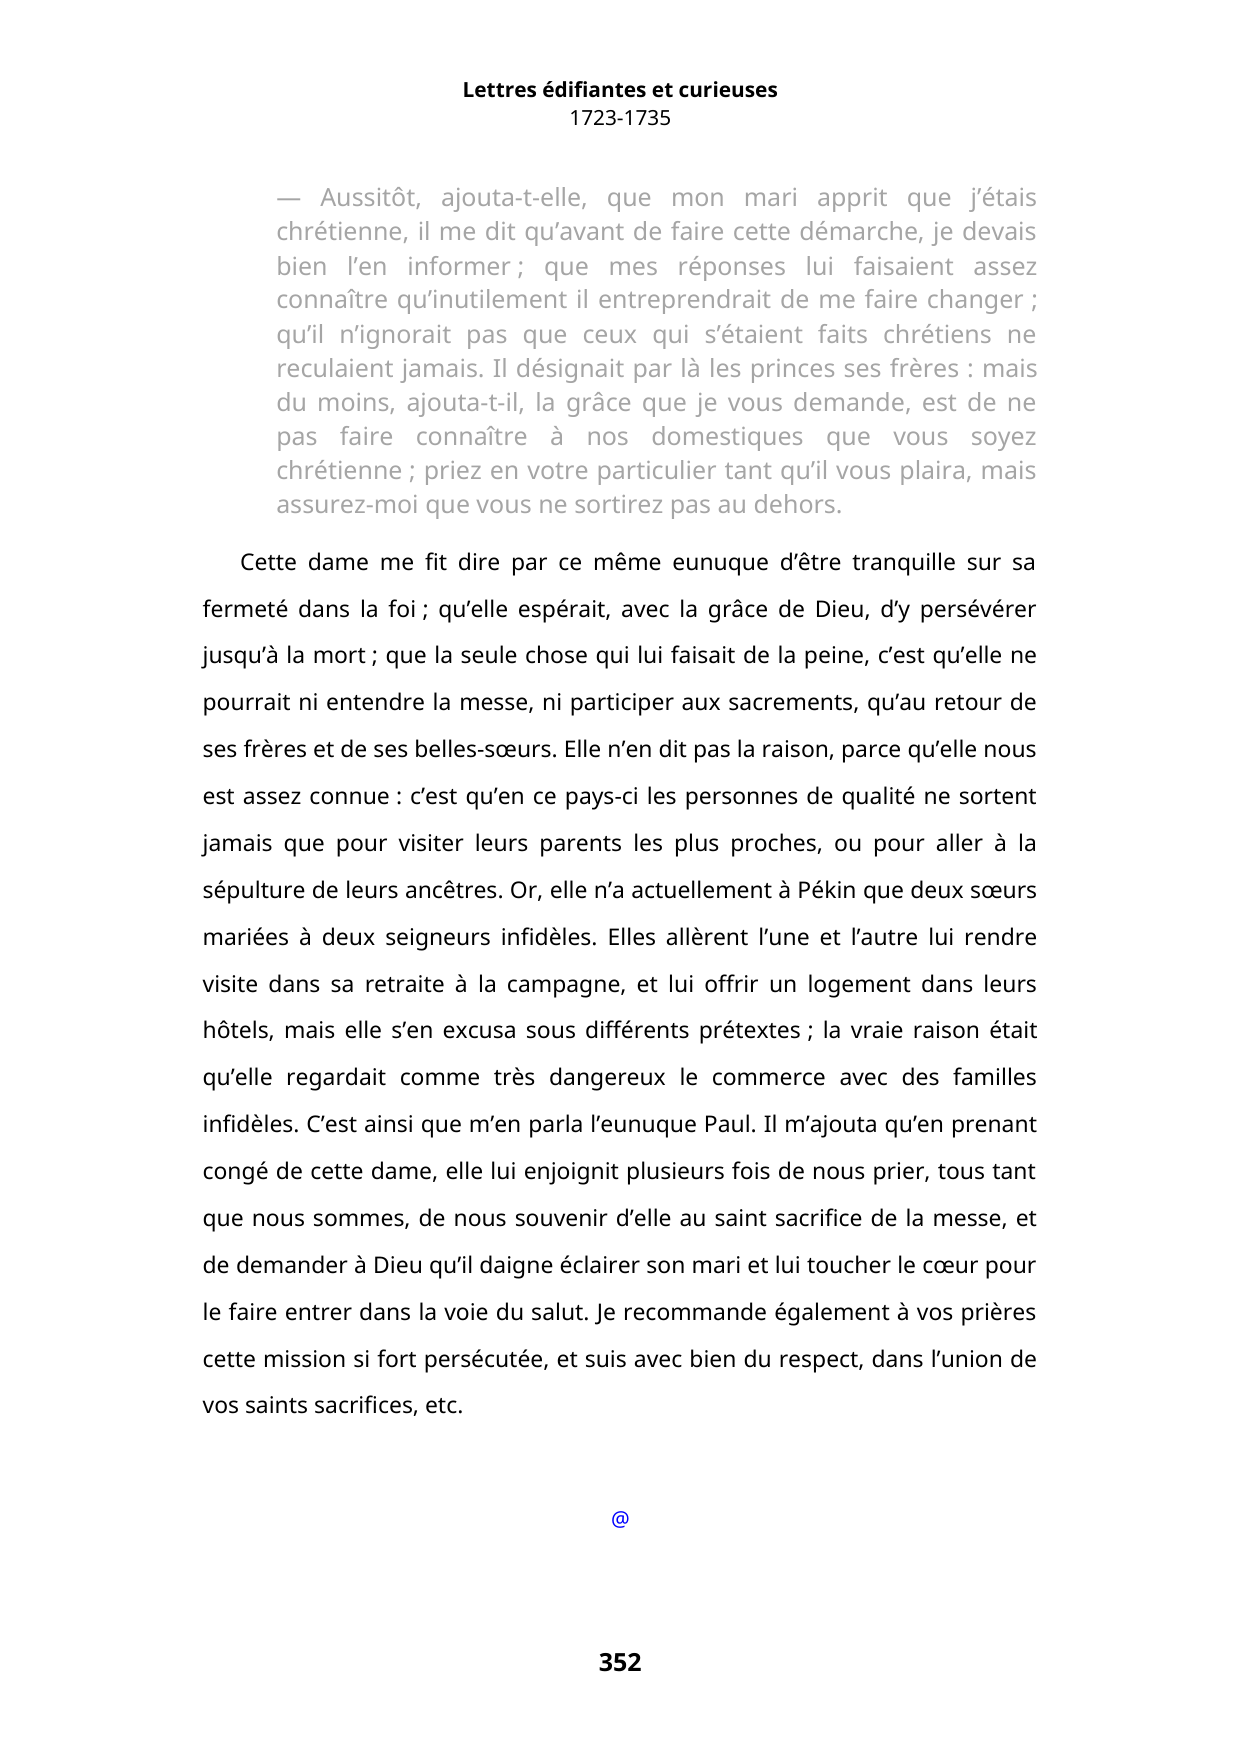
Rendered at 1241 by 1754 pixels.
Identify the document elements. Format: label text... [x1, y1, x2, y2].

text @ [202, 1504, 1038, 1532]
text — Aussitôt, ajouta-t-elle, que mon mari apprit que j’étais chrétienne, il me dit qu’avant de faire cette démarche, je devais bien l’en informer ; que mes réponses lui faisaient assez connaître qu’inutilement il entreprendrait de me faire changer ; qu’il n’ignorait pas que ceux qui s’étaient faits chrétiens ne reculaient jamais. Il désignait par là les princes ses frères : mais du moins, ajouta-t-il, la grâce que je vous demande, est de ne pas faire connaître à nos domestiques que vous soyez chrétienne ; priez en votre particulier tant qu’il vous plaira, mais assurez-moi que vous ne sortirez pas au dehors. [276, 180, 1038, 521]
text Cette dame me fit dire par ce même eunuque d’être tranquille sur sa fermeté dans la foi ; qu’elle espérait, avec la grâce de Dieu, d’y persévérer jusqu’à la mort ; que la seule chose qui lui faisait de la peine, c’est qu’elle ne pourrait ni entendre la messe, ni participer aux sacrements, qu’au retour de ses frères et de ses belles-sœurs. Elle n’en dit pas la raison, parce qu’elle nous est assez connue : c’est qu’en ce pays-ci les personnes de qualité ne sortent jamais que pour visiter leurs parents les plus proches, ou pour aller à la sépulture de leurs ancêtres. Or, elle n’a actuellement à Pékin que deux sœurs mariées à deux seigneurs infidèles. Elles allèrent l’une et l’autre lui rendre visite dans sa retraite à la campagne, et lui offrir un logement dans leurs hôtels, mais elle s’en excusa sous différents prétextes ; la vraie raison était qu’elle regardait comme très dangereux le commerce avec des familles infidèles. C’est ainsi que m’en parla l’eunuque Paul. Il m’ajouta qu’en prenant congé de cette dame, elle lui enjoignit plusieurs fois de nous prier, tous tant que nous sommes, de nous souvenir d’elle au saint sacrifice de la messe, et de demander à Dieu qu’il daigne éclairer son mari et lui toucher le cœur pour le faire entrer dans la voie du salut. Je recommande également à vos prières cette mission si fort persécutée, et suis avec bien du respect, dans l’union de vos saints sacrifices, etc. [202, 546, 1038, 1421]
